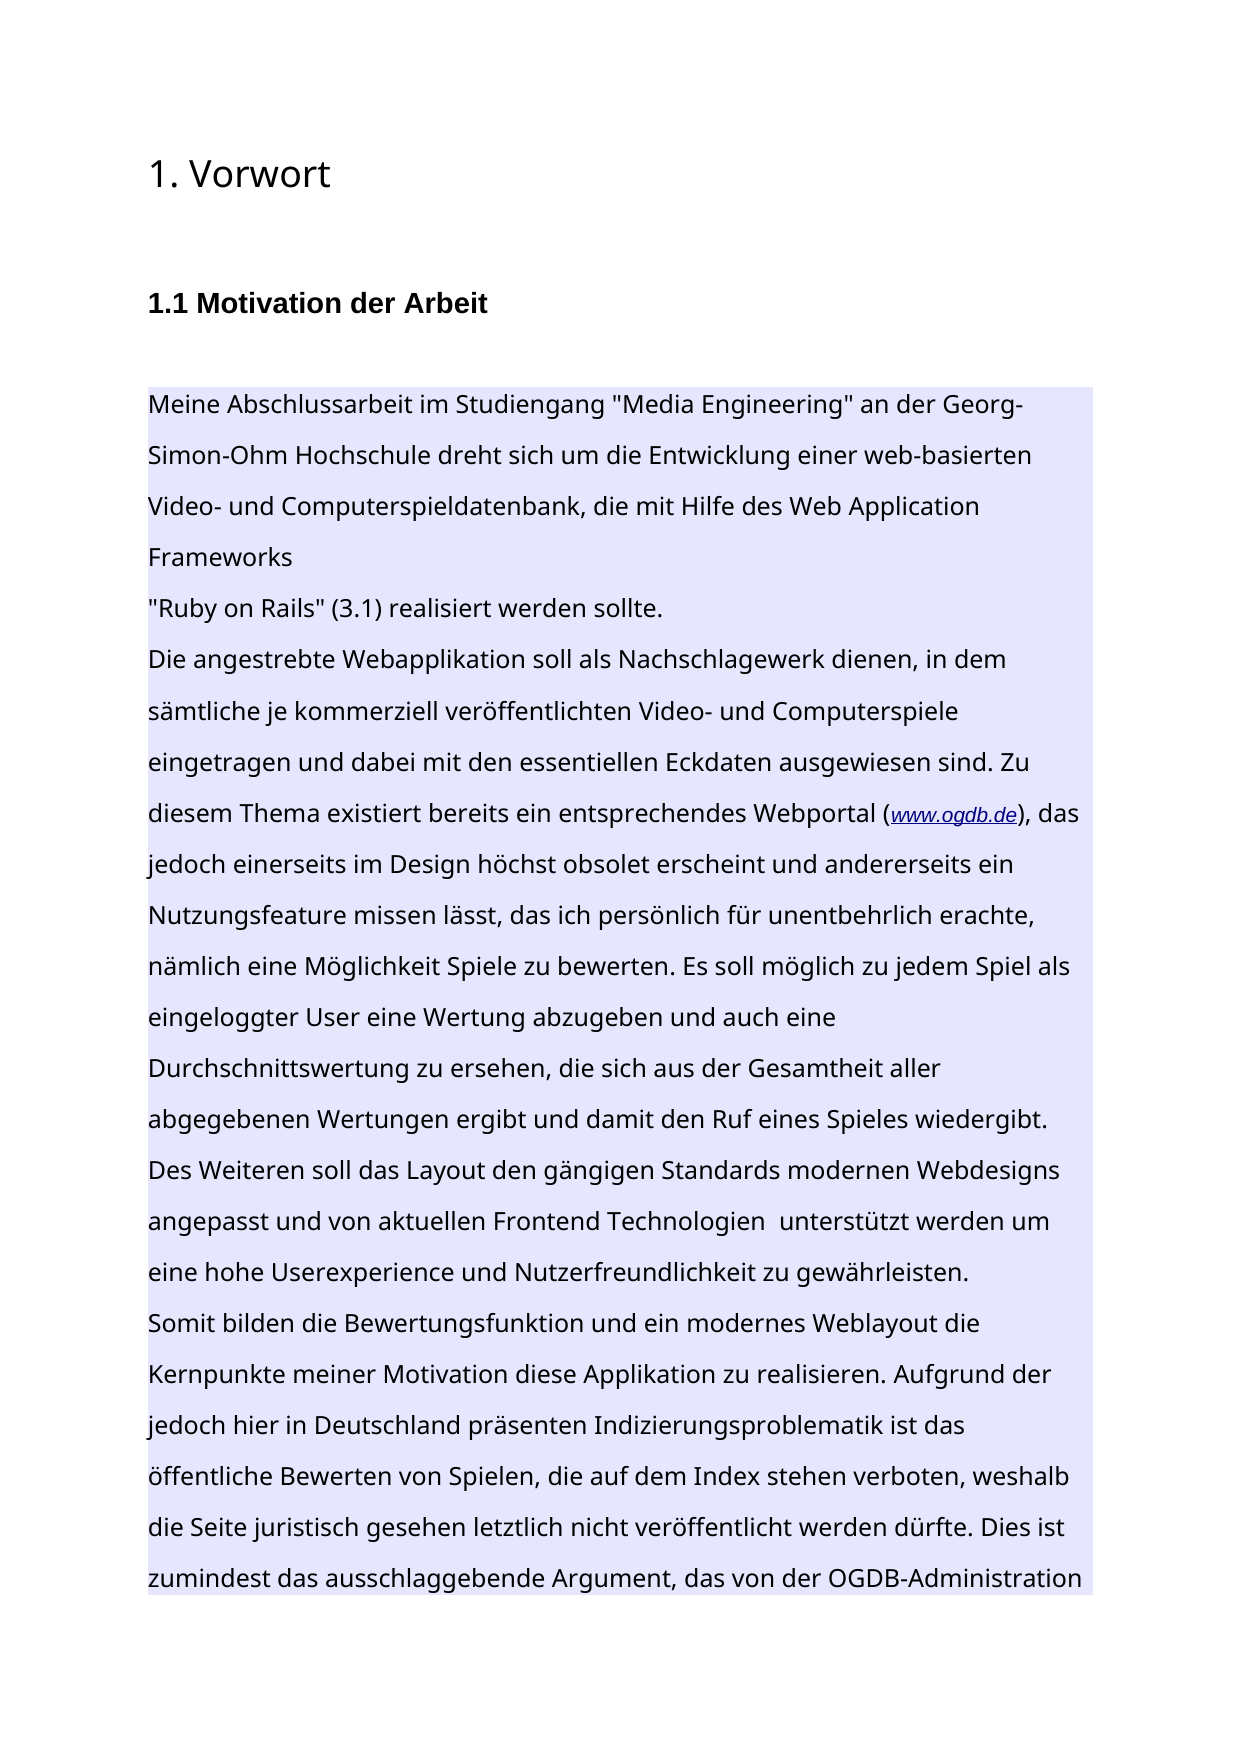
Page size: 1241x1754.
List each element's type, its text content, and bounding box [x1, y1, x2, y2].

text 1. Vorwort [148, 148, 1093, 199]
text "Ruby on Rails" (3.1) realisiert werden sollte. [148, 591, 1093, 625]
text Somit bilden die Bewertungsfunktion und ein modernes Weblayout die Kernpunkte meiner Motivation diese Applikation zu realisieren. Aufgrund der jedoch hier in Deutschland präsenten Indizierungsproblematik ist das öffentliche Bewerten von Spielen, die auf dem Index stehen verboten, weshalb die Seite juristisch gesehen letztlich nicht veröffentlicht werden dürfte. Dies ist zumindest das ausschlaggebende Argument, das von der OGDB-Administration [148, 1306, 1093, 1595]
text Meine Abschlussarbeit im Studiengang "Media Engineering" an der Georg-Simon-Ohm Hochschule dreht sich um die Entwicklung einer web-basierten Video- und Computerspieldatenbank, die mit Hilfe des Web Application Frameworks [148, 387, 1093, 574]
text 1.1 Motivation der Arbeit [148, 286, 1093, 319]
text Die angestrebte Webapplikation soll als Nachschlagewerk dienen, in dem sämtliche je kommerziell veröffentlichten Video- und Computerspiele eingetragen und dabei mit den essentiellen Eckdaten ausgewiesen sind. Zu diesem Thema existiert bereits ein entsprechendes Webportal (www.ogdb.de), das jedoch einerseits im Design höchst obsolet erscheint und andererseits ein Nutzungsfeature missen lässt, das ich persönlich für unentbehrlich erachte, nämlich eine Möglichkeit Spiele zu bewerten. Es soll möglich zu jedem Spiel als eingeloggter User eine Wertung abzugeben und auch eine Durchschnittswertung zu ersehen, die sich aus der Gesamtheit aller abgegebenen Wertungen ergibt und damit den Ruf eines Spieles wiedergibt. Des Weiteren soll das Layout den gängigen Standards modernen Webdesigns angepasst und von aktuellen Frontend Technologien unterstützt werden um eine hohe Userexperience und Nutzerfreundlichkeit zu gewährleisten. [148, 642, 1093, 1289]
